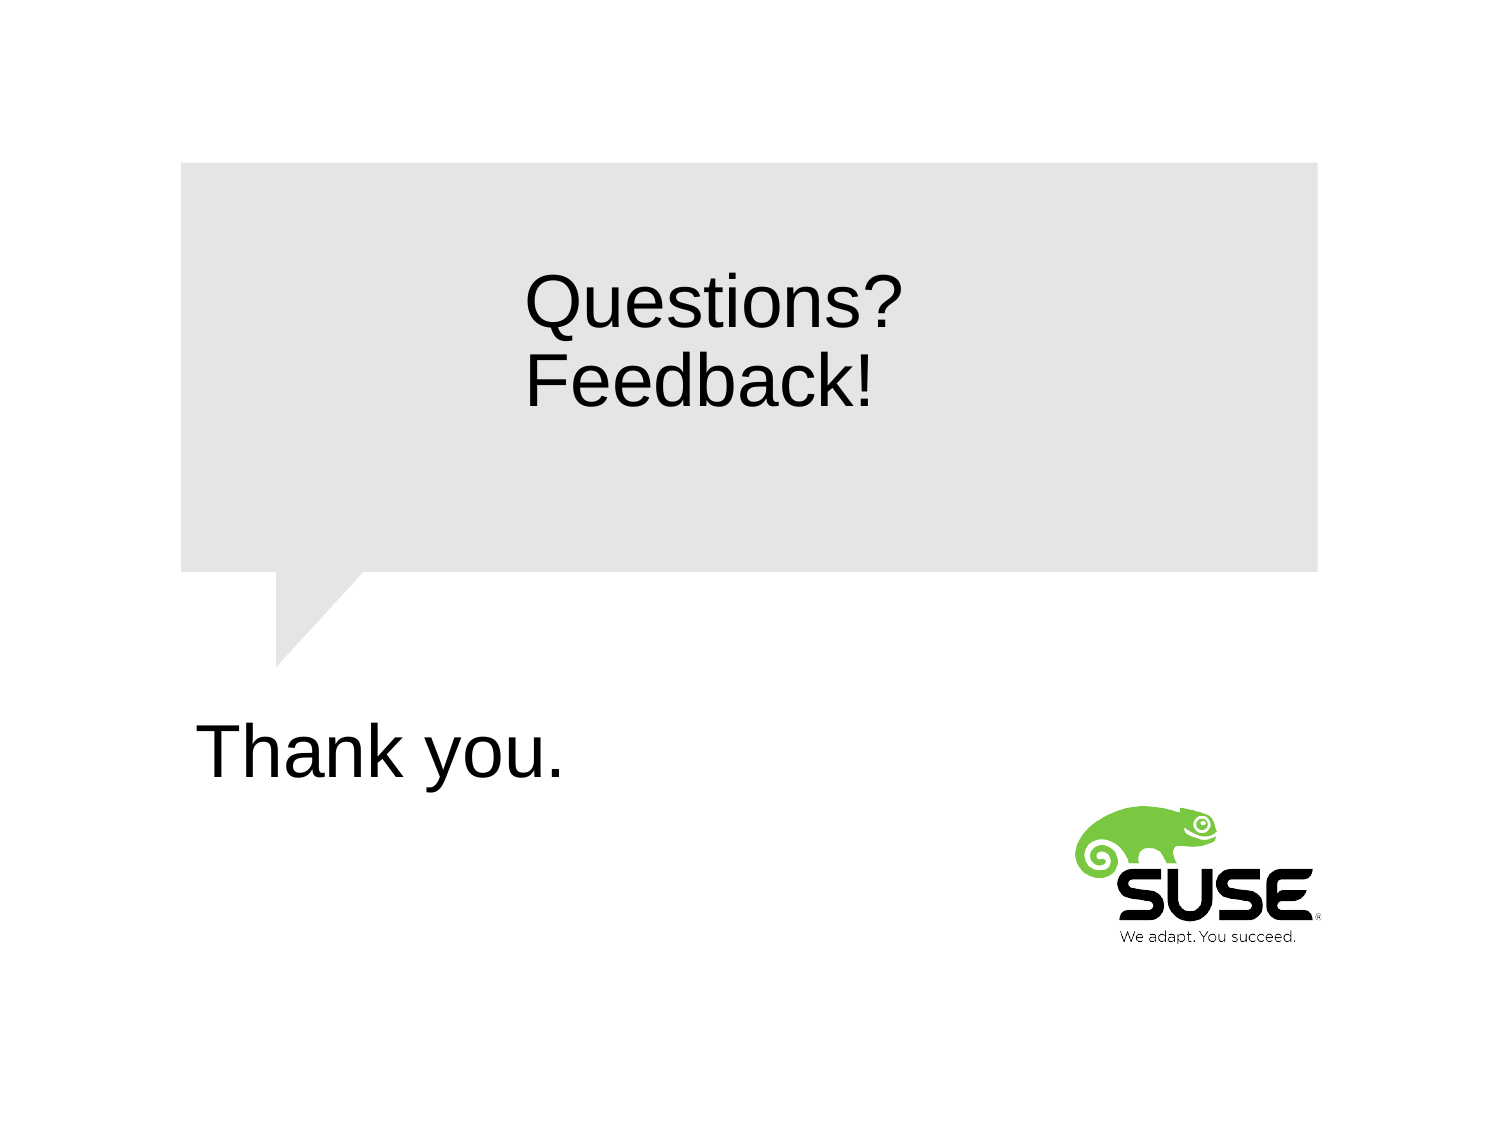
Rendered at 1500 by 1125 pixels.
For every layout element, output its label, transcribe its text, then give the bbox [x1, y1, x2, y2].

text_box Questions? Feedback! [510, 258, 1001, 430]
picture [1075, 806, 1322, 944]
